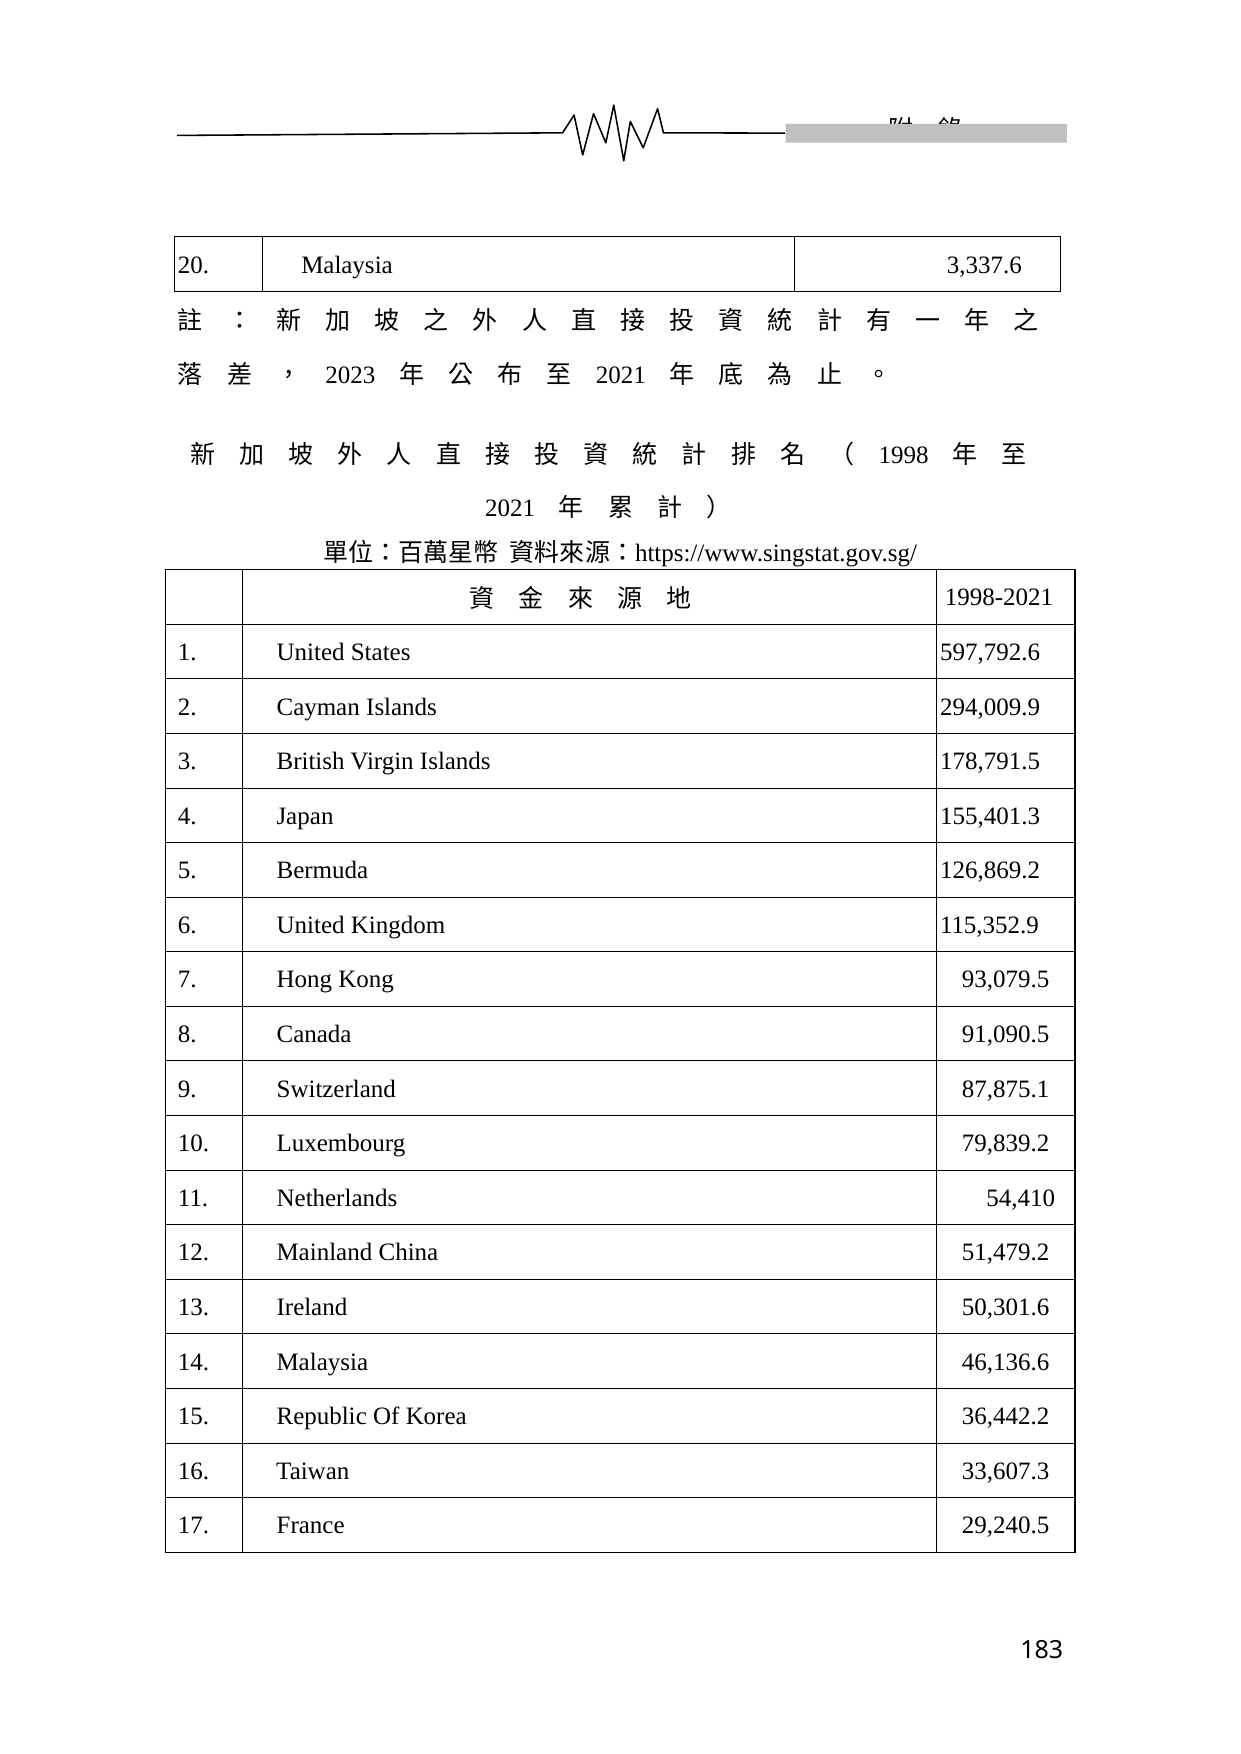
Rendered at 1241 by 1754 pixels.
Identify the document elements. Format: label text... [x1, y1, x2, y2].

table_cell [166, 1061, 242, 1115]
table_cell [166, 1280, 242, 1333]
table_cell 155,401.3 [937, 789, 1074, 842]
table_cell United Kingdom [243, 898, 936, 951]
table_cell Republic Of Korea [243, 1389, 936, 1442]
table_cell [166, 898, 242, 951]
table_cell 3,337.6 [795, 237, 1060, 291]
text 註：新加坡之外人直接投資統計有一年之落差，2023年公布至2021年底為止。 [178, 292, 1063, 399]
table_cell 178,791.5 [937, 734, 1074, 787]
table_cell United States [243, 625, 936, 678]
table_cell [166, 1334, 242, 1388]
table_cell 87,875.1 [937, 1061, 1074, 1115]
table_cell [166, 789, 242, 842]
table_cell 54,410 [937, 1171, 1074, 1224]
table_cell Switzerland [243, 1061, 936, 1115]
table_cell 93,079.5 [937, 952, 1074, 1006]
table_cell France [243, 1498, 936, 1552]
table_header 資金來源地 [243, 570, 936, 624]
table_cell Luxembourg [243, 1116, 936, 1169]
table_header 1998-2021 [937, 570, 1074, 624]
table_cell 294,009.9 [937, 679, 1074, 733]
table_cell Netherlands [243, 1171, 936, 1224]
table_cell Mainland China [243, 1225, 936, 1279]
table_cell [166, 625, 242, 678]
table_cell [166, 1444, 242, 1497]
table_cell Canada [243, 1007, 936, 1060]
table_cell [166, 1498, 242, 1552]
table_cell [166, 1171, 242, 1224]
table_cell 597,792.6 [937, 625, 1074, 678]
table_cell 33,607.3 [937, 1444, 1074, 1497]
table_cell 115,352.9 [937, 898, 1074, 951]
table_cell British Virgin Islands [243, 734, 936, 787]
table_cell Ireland [243, 1280, 936, 1333]
table_cell [175, 237, 262, 291]
table_cell 79,839.2 [937, 1116, 1074, 1169]
table_header [166, 570, 242, 624]
table_cell [166, 1007, 242, 1060]
table_cell Japan [243, 789, 936, 842]
table_cell 126,869.2 [937, 843, 1074, 897]
table_cell Bermuda [243, 843, 936, 897]
table_cell Taiwan [243, 1444, 936, 1497]
table_cell 50,301.6 [937, 1280, 1074, 1333]
table_cell 46,136.6 [937, 1334, 1074, 1388]
table_cell Cayman Islands [243, 679, 936, 733]
table_cell 91,090.5 [937, 1007, 1074, 1060]
table_cell 29,240.5 [937, 1498, 1074, 1552]
table_cell [166, 734, 242, 787]
table_cell [166, 952, 242, 1006]
table_cell [166, 679, 242, 733]
table_cell 36,442.2 [937, 1389, 1074, 1442]
text 新加坡外人直接投資統計排名（1998年至2021年累計） [178, 426, 1063, 533]
table_cell Malaysia [243, 1334, 936, 1388]
table_cell [166, 1116, 242, 1169]
table_cell [166, 843, 242, 897]
table_cell Hong Kong [243, 952, 936, 1006]
table_cell [166, 1225, 242, 1279]
table_cell Malaysia [263, 237, 794, 291]
text 單位：百萬星幣 資料來源：https://www.singstat.gov.sg/ [178, 533, 1063, 569]
table_cell 51,479.2 [937, 1225, 1074, 1279]
table_cell [166, 1389, 242, 1442]
